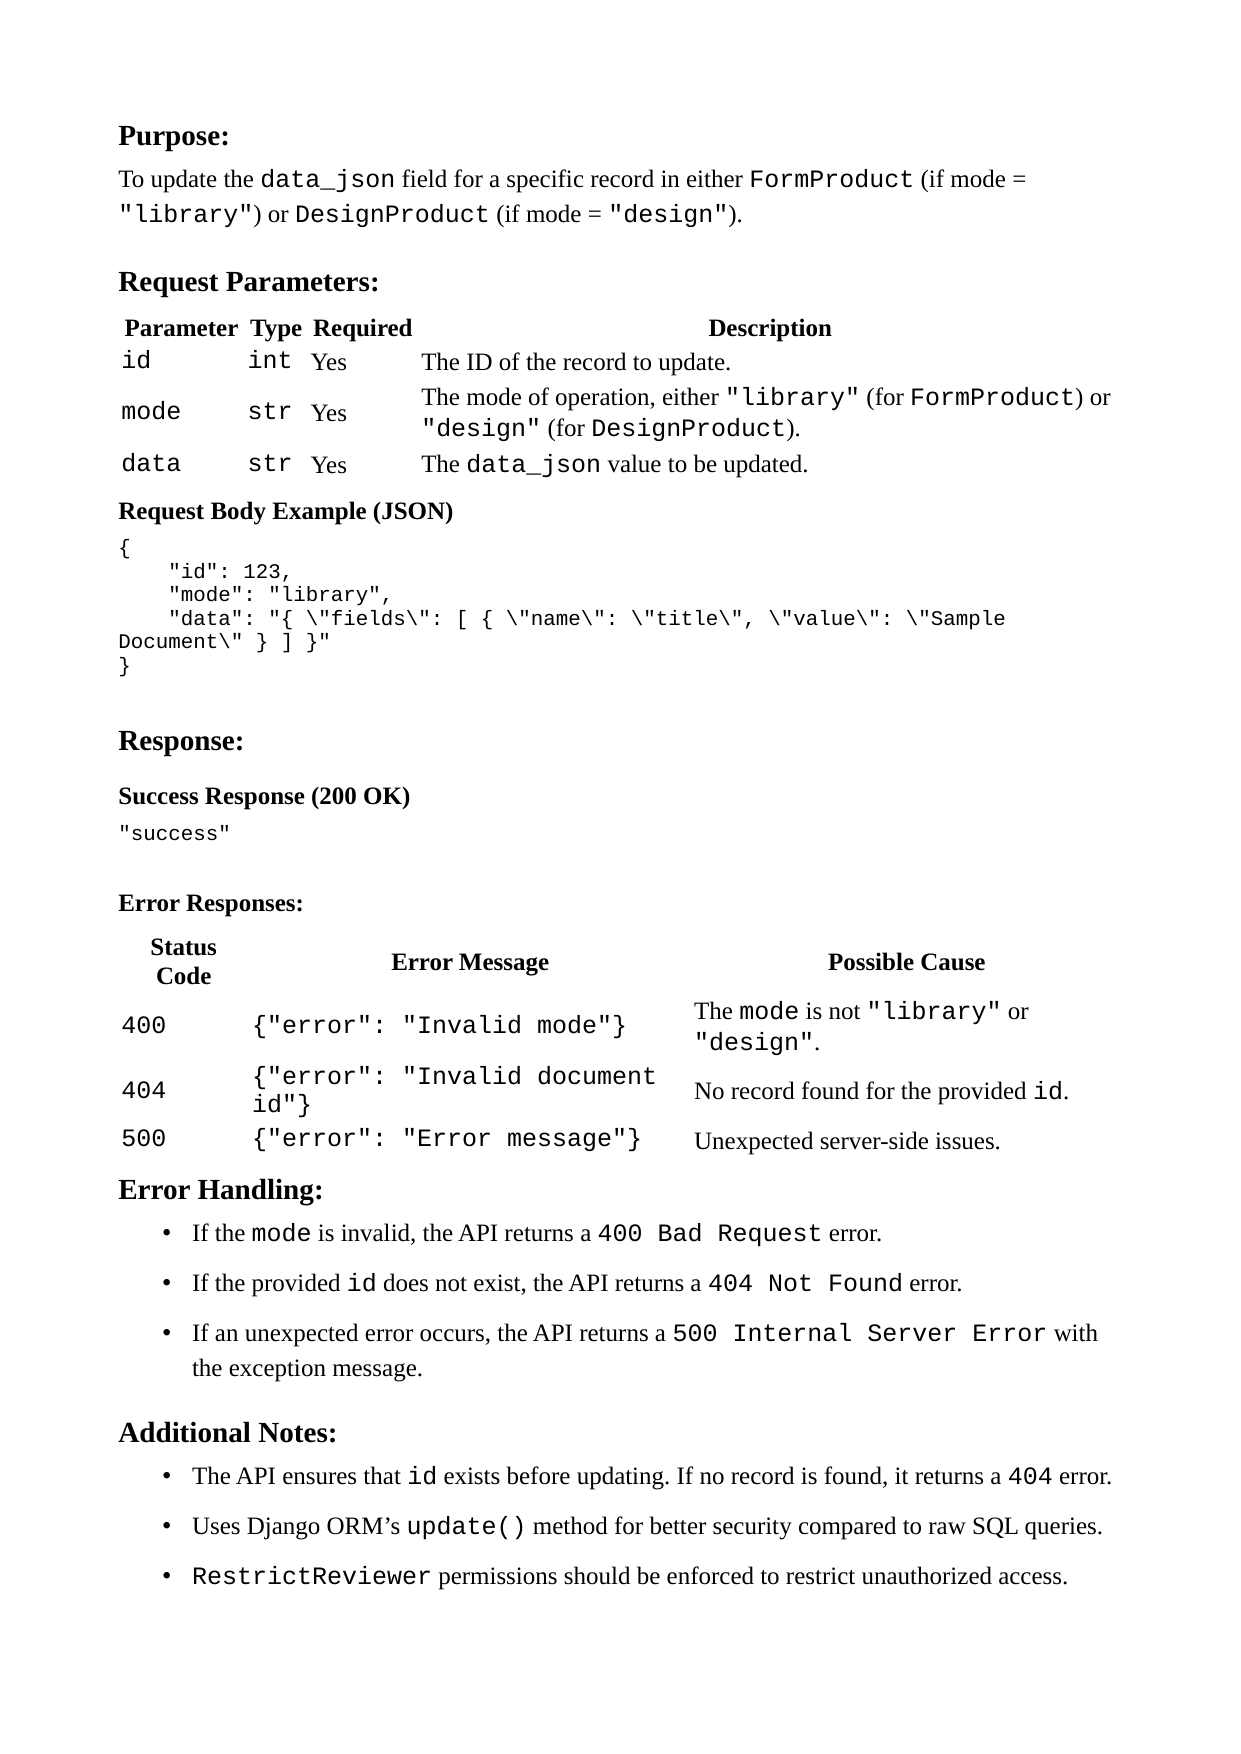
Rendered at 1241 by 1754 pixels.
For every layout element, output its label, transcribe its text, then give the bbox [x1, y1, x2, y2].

subtitle Response: [118, 723, 1122, 756]
table_header Required [308, 310, 418, 344]
text "success" [118, 823, 1122, 846]
table_cell {"error": "Error message"} [249, 1123, 691, 1157]
table_header Parameter [118, 310, 244, 344]
table_cell Yes [308, 345, 418, 379]
subtitle Purpose: [118, 118, 1122, 152]
table_cell Yes [308, 447, 418, 483]
list Uses Django ORM’s update() method for better security compared to raw SQL queries. [162, 1511, 1122, 1542]
table_cell Yes [308, 379, 418, 447]
table_header Error Message [249, 930, 691, 993]
text } [118, 655, 1122, 679]
table_header Possible Cause [691, 930, 1122, 993]
table_cell str [244, 379, 307, 447]
table_cell data [118, 447, 244, 483]
list If the mode is invalid, the API returns a 400 Bad Request error. [162, 1218, 1122, 1249]
table_cell {"error": "Invalid document id"} [249, 1060, 691, 1123]
list RestrictReviewer permissions should be enforced to restrict unauthorized access. [162, 1561, 1122, 1592]
text "id": 123, [118, 561, 1122, 584]
subtitle Request Parameters: [118, 264, 1122, 297]
table_header Type [244, 310, 307, 344]
table_cell The ID of the record to update. [418, 345, 1122, 379]
text { [118, 537, 1122, 561]
table_cell The data_json value to be updated. [418, 447, 1122, 483]
table_cell id [118, 345, 244, 379]
table_cell Unexpected server-side issues. [691, 1123, 1122, 1157]
subtitle Error Handling: [118, 1172, 1122, 1206]
text "data": "{ \"fields\": [ { \"name\": \"title\", \"value\": \"Sample Document\" } ] }" [118, 608, 1122, 655]
table_cell int [244, 345, 307, 379]
subtitle Request Body Example (JSON) [118, 496, 1122, 524]
table_cell str [244, 447, 307, 483]
text "mode": "library", [118, 584, 1122, 608]
table_cell The mode of operation, either "library" (for FormProduct) or "design" (for DesignProduct). [418, 379, 1122, 447]
table_cell The mode is not "library" or "design". [691, 993, 1122, 1060]
table_cell 400 [118, 993, 249, 1060]
table_header Status Code [118, 930, 249, 993]
table_header Description [418, 310, 1122, 344]
subtitle Success Response (200 OK) [118, 781, 1122, 810]
subtitle Error Responses: [118, 888, 1122, 917]
table_cell No record found for the provided id. [691, 1060, 1122, 1123]
subtitle Additional Notes: [118, 1415, 1122, 1449]
table_cell mode [118, 379, 244, 447]
table_cell 500 [118, 1123, 249, 1157]
list The API ensures that id exists before updating. If no record is found, it returns a 404 error. [162, 1461, 1122, 1492]
list If an unexpected error occurs, the API returns a 500 Internal Server Error with the exception message. [162, 1318, 1122, 1382]
text To update the data_json field for a specific record in either FormProduct (if mode = "library") or DesignProduct (if mode = "design"). [118, 164, 1122, 230]
table_cell 404 [118, 1060, 249, 1123]
table_cell {"error": "Invalid mode"} [249, 993, 691, 1060]
list If the provided id does not exist, the API returns a 404 Not Found error. [162, 1268, 1122, 1299]
